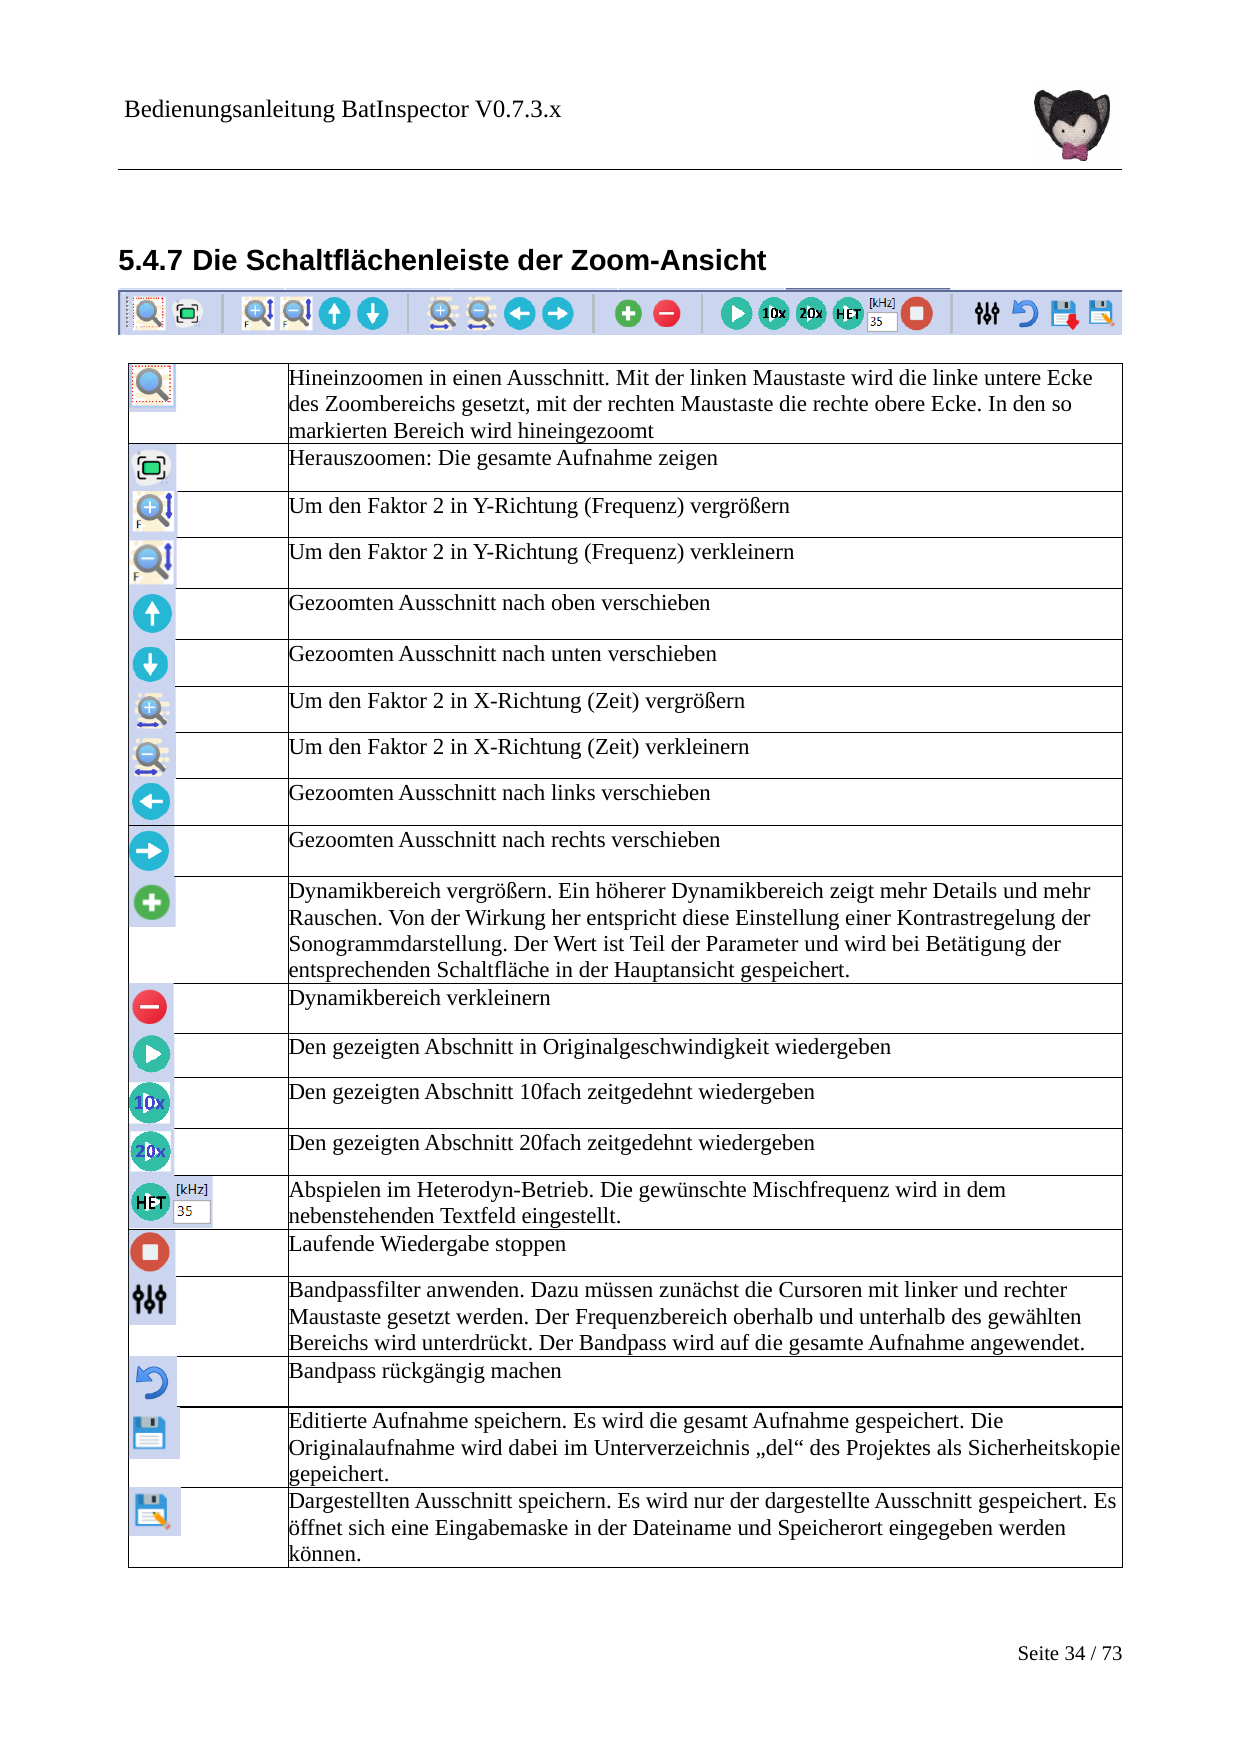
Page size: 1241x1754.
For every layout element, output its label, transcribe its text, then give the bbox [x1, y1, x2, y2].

table_cell [176, 733, 288, 778]
table_cell Dynamikbereich verkleinern [289, 984, 1122, 1032]
table_cell Den gezeigten Abschnitt in Originalgeschwindigkeit wiedergeben [289, 1034, 1122, 1077]
picture [128, 444, 178, 825]
table_cell [175, 640, 288, 686]
table_cell [178, 492, 288, 537]
picture [128, 1487, 181, 1536]
table_cell [176, 1230, 288, 1276]
table_cell [129, 1277, 288, 1356]
table_cell [129, 1488, 288, 1567]
table_cell Den gezeigten Abschnitt 20fach zeitgedehnt wiedergeben [289, 1129, 1122, 1175]
table_header Hineinzoomen in einen Ausschnitt. Mit der linken Maustaste wird die linke untere Ecke des Zoombereichs gesetzt, mit der rechten Maustaste die rechte obere Ecke. In den so markierten Bereich wird hineingezoomt [289, 364, 1122, 443]
picture [128, 983, 213, 1228]
picture [128, 364, 177, 412]
table_cell Bandpassfilter anwenden. Dazu müssen zunächst die Cursoren mit linker und rechter Maustaste gesetzt werden. Der Frequenzbereich oberhalb und unterhalb des gewählten Bereichs wird unterdrückt. Der Bandpass wird auf die gesamte Aufnahme angewendet. [289, 1277, 1122, 1356]
table_cell [177, 444, 288, 491]
table_cell [177, 1357, 288, 1406]
table_cell [129, 1176, 288, 1229]
table_cell Gezoomten Ausschnitt nach rechts verschieben [289, 826, 1122, 876]
table_cell [129, 1408, 288, 1487]
table_cell [129, 877, 288, 983]
picture [128, 1230, 177, 1325]
picture [128, 1356, 180, 1459]
table_cell Den gezeigten Abschnitt 10fach zeitgedehnt wiedergeben [289, 1078, 1122, 1128]
table_cell [175, 1129, 288, 1175]
table_cell Abspielen im Heterodyn-Betrieb. Die gewünschte Mischfrequenz wird in dem nebenstehenden Textfeld eingestellt. [289, 1176, 1122, 1229]
table_cell [174, 984, 288, 1032]
table_cell Gezoomten Ausschnitt nach unten verschieben [289, 640, 1122, 686]
table_cell Um den Faktor 2 in Y-Richtung (Frequenz) vergrößern [289, 492, 1122, 537]
table_cell Um den Faktor 2 in Y-Richtung (Frequenz) verkleinern [289, 538, 1122, 588]
table_cell [176, 687, 288, 732]
table_cell Laufende Wiedergabe stoppen [289, 1230, 1122, 1276]
picture [118, 288, 1123, 335]
table_cell Bandpass rückgängig machen [289, 1357, 1122, 1406]
table_cell [177, 538, 288, 588]
table_cell [175, 1078, 288, 1128]
table_cell Um den Faktor 2 in X-Richtung (Zeit) vergrößern [289, 687, 1122, 732]
table_cell Um den Faktor 2 in X-Richtung (Zeit) verkleinern [289, 733, 1122, 778]
table_cell [175, 1034, 288, 1077]
table_cell Editierte Aufnahme speichern. Es wird die gesamt Aufnahme gespeichert. Die Originalaufnahme wird dabei im Unterverzeichnis „del“ des Projektes als Sicherheitskopie gepeichert. [289, 1408, 1122, 1487]
table_cell Herauszoomen: Die gesamte Aufnahme zeigen [289, 444, 1122, 491]
table_cell Dynamikbereich vergrößern. Ein höherer Dynamikbereich zeigt mehr Details und mehr Rauschen. Von der Wirkung her entspricht diese Einstellung einer Kontrastregelung der Sonogrammdarstellung. Der Wert ist Teil der Parameter und wird bei Betätigung der entsprechenden Schaltfläche in der Hauptansicht gespeichert. [289, 877, 1122, 983]
subtitle Die Schaltflächenleiste der Zoom-Ansicht [118, 243, 1122, 276]
table_cell Gezoomten Ausschnitt nach oben verschieben [289, 589, 1122, 639]
picture [1030, 80, 1119, 169]
table_cell [176, 589, 288, 639]
table_cell Dargestellten Ausschnitt speichern. Es wird nur der dargestellte Ausschnitt gespeichert. Es öffnet sich eine Eingabemaske in der Dateiname und Speicherort eingegeben werden können. [289, 1488, 1122, 1567]
table_cell Gezoomten Ausschnitt nach links verschieben [289, 779, 1122, 825]
table_cell [175, 779, 288, 825]
table_header [129, 364, 288, 443]
table_cell [175, 826, 288, 876]
picture [128, 826, 176, 927]
